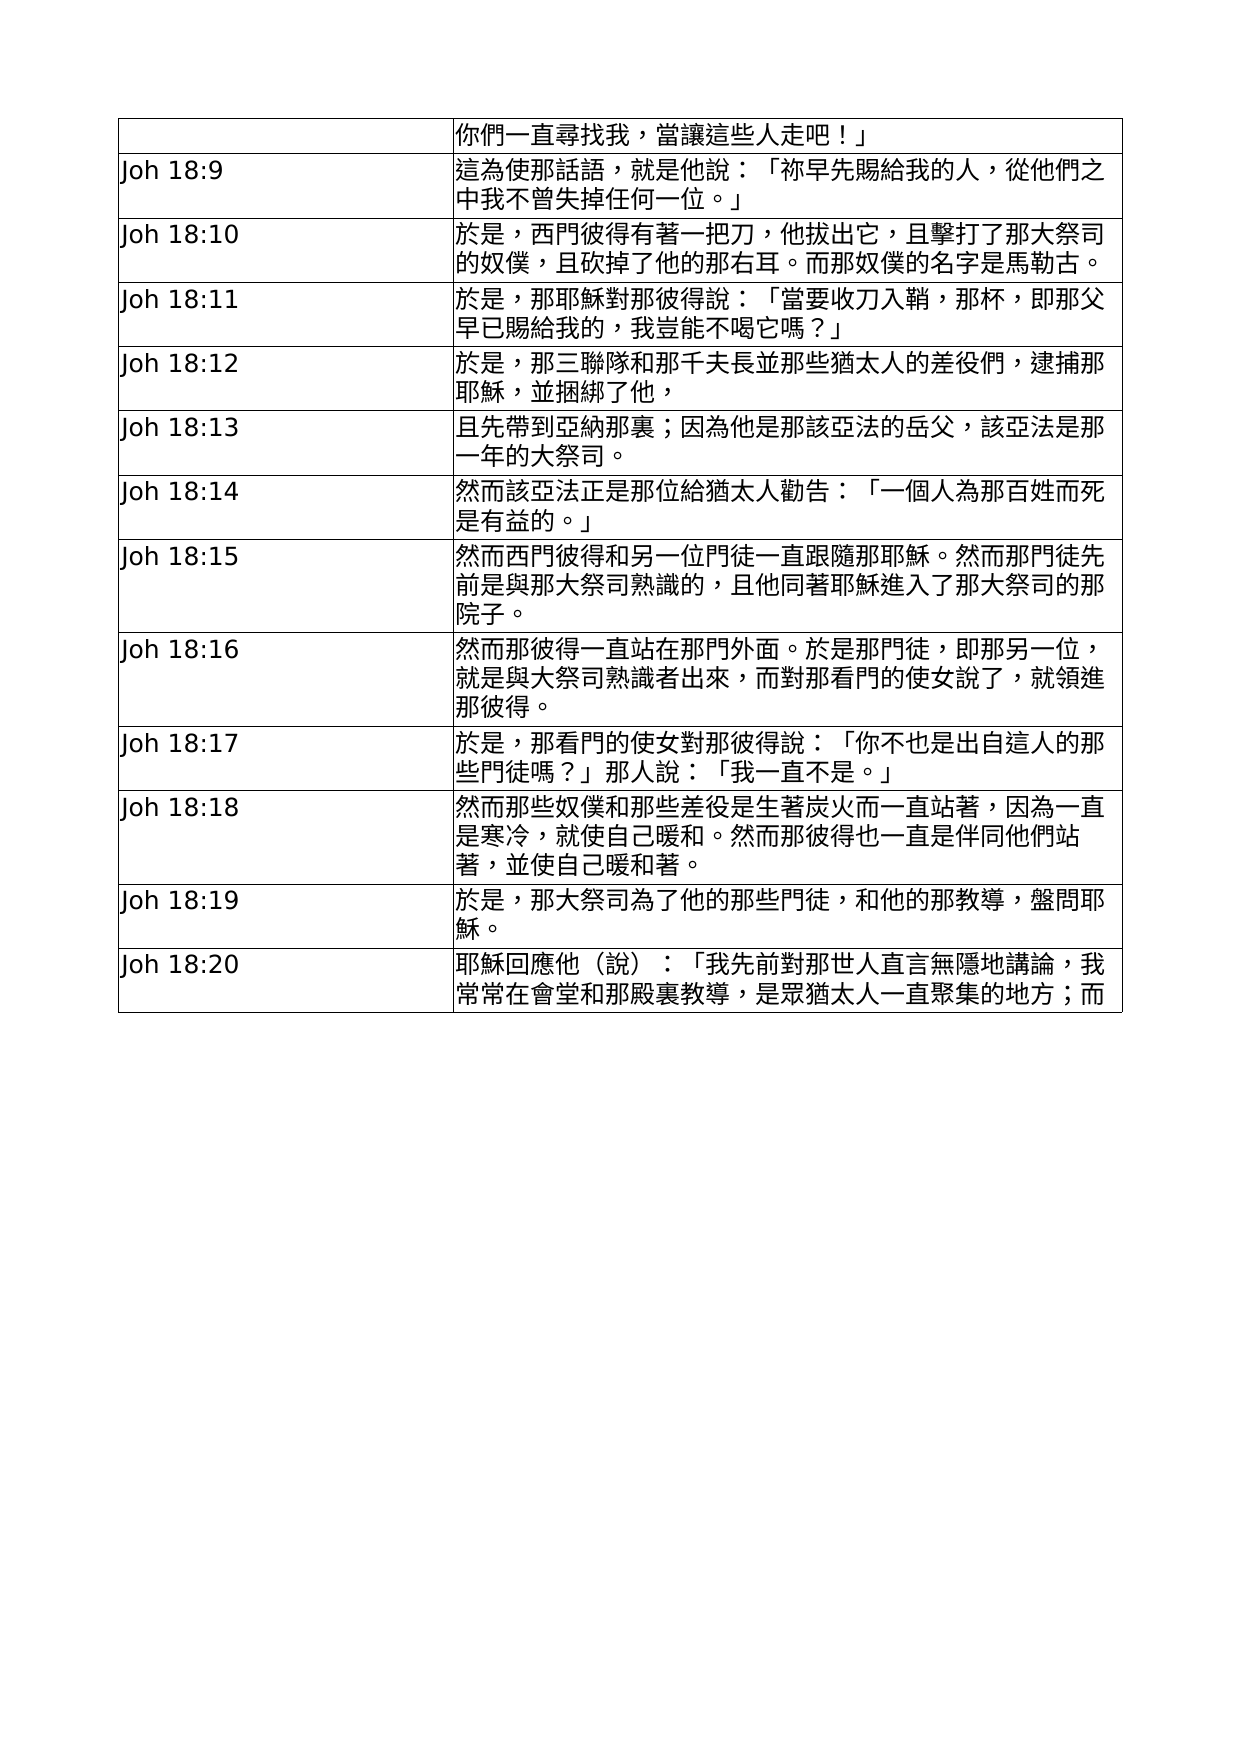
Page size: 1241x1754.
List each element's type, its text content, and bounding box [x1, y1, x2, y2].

table_cell 於是，那三聯隊和那千夫長並那些猶太人的差役們，逮捕那耶穌，並捆綁了他， [454, 347, 1122, 410]
table_cell 然而西門彼得和另一位門徒一直跟隨那耶穌。然而那門徒先前是與那大祭司熟識的，且他同著耶穌進入了那大祭司的那院子。 [454, 540, 1122, 632]
table_cell Joh 18:15 [119, 540, 453, 632]
table_cell 你們一直尋找我，當讓這些人走吧！」 [454, 119, 1122, 153]
table_cell Joh 18:20 [119, 949, 453, 1012]
table_cell 且先帶到亞納那裏；因為他是那該亞法的岳父，該亞法是那一年的大祭司。 [454, 411, 1122, 474]
table_cell Joh 18:14 [119, 476, 453, 539]
table_cell 於是，西門彼得有著一把刀，他拔出它，且擊打了那大祭司的奴僕，且砍掉了他的那右耳。而那奴僕的名字是馬勒古。 [454, 219, 1122, 282]
table_cell 於是，那大祭司為了他的那些門徒，和他的那教導，盤問耶穌。 [454, 885, 1122, 948]
table_cell Joh 18:19 [119, 885, 453, 948]
table_cell Joh 18:13 [119, 411, 453, 474]
table_cell 然而那彼得一直站在那門外面。於是那門徒，即那另一位，就是與大祭司熟識者出來，而對那看門的使女說了，就領進那彼得。 [454, 633, 1122, 726]
table_cell Joh 18:18 [119, 791, 453, 883]
table_cell 然而那些奴僕和那些差役是生著炭火而一直站著，因為一直是寒冷，就使自己暖和。然而那彼得也一直是伴同他們站著，並使自己暖和著。 [454, 791, 1122, 883]
table_cell Joh 18:12 [119, 347, 453, 410]
table_cell 然而該亞法正是那位給猶太人勸告：「一個人為那百姓而死是有益的。」 [454, 476, 1122, 539]
table_cell Joh 18:9 [119, 154, 453, 217]
table_cell Joh 18:16 [119, 633, 453, 726]
table_cell 耶穌回應他（說）：「我先前對那世人直言無隱地講論，我常常在會堂和那殿裏教導，是眾猶太人一直聚集的地方；而 [454, 949, 1122, 1012]
table_cell Joh 18:11 [119, 283, 453, 346]
table_cell 這為使那話語，就是他說：「祢早先賜給我的人，從他們之中我不曾失掉任何一位。」 [454, 154, 1122, 217]
table_cell Joh 18:10 [119, 219, 453, 282]
table_cell 於是，那耶穌對那彼得說：「當要收刀入鞘，那杯，即那父早已賜給我的，我豈能不喝它嗎？」 [454, 283, 1122, 346]
table_cell 於是，那看門的使女對那彼得說：「你不也是出自這人的那些門徒嗎？」那人說：「我一直不是。」 [454, 727, 1122, 790]
table_cell Joh 18:17 [119, 727, 453, 790]
table_cell [119, 119, 453, 153]
